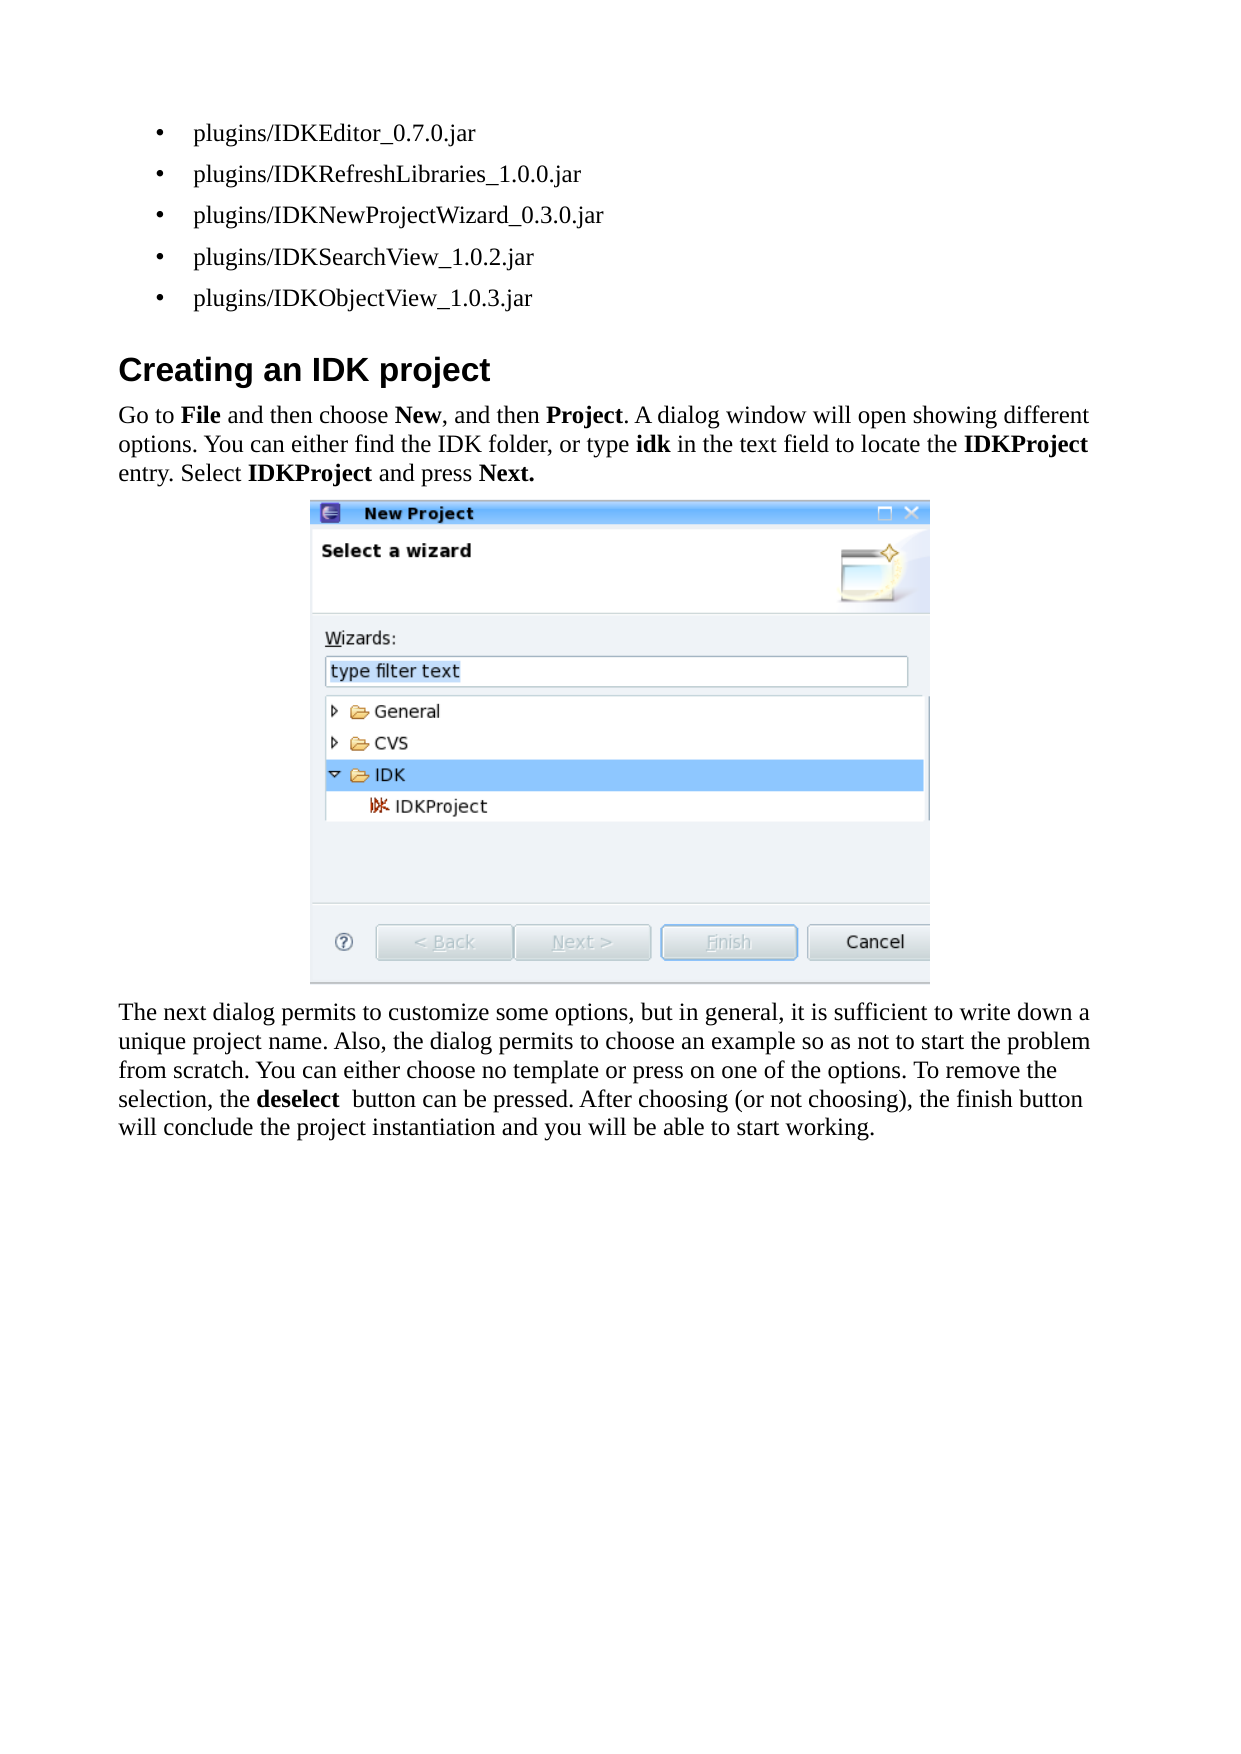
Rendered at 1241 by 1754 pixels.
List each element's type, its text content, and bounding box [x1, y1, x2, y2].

picture [310, 499, 930, 985]
text Go to File and then choose New, and then Project. A dialog window will open showing different options. You can either find the IDK folder, or type idk in the text field to locate the IDKProject entry. Select IDKProject and press Next. [118, 401, 1122, 487]
list plugins/IDKRefreshLibraries_1.0.0.jar [156, 159, 1122, 188]
subtitle Creating an IDK project [118, 349, 1122, 388]
text The next dialog permits to customize some options, but in general, it is sufficient to write down a unique project name. Also, the dialog permits to choose an example so as not to start the problem from scratch. You can either choose no template or press on one of the options. To remove the selection, the deselect button can be pressed. After choosing (or not choosing), the finish button will conclude the project instantiation and you will be able to start working. [118, 997, 1122, 1141]
list plugins/IDKSearchView_1.0.2.jar [156, 242, 1122, 271]
list plugins/IDKObjectView_1.0.3.jar [156, 283, 1122, 312]
list plugins/IDKNewProjectWizard_0.3.0.jar [156, 201, 1122, 229]
list plugins/IDKEditor_0.7.0.jar [156, 118, 1122, 147]
